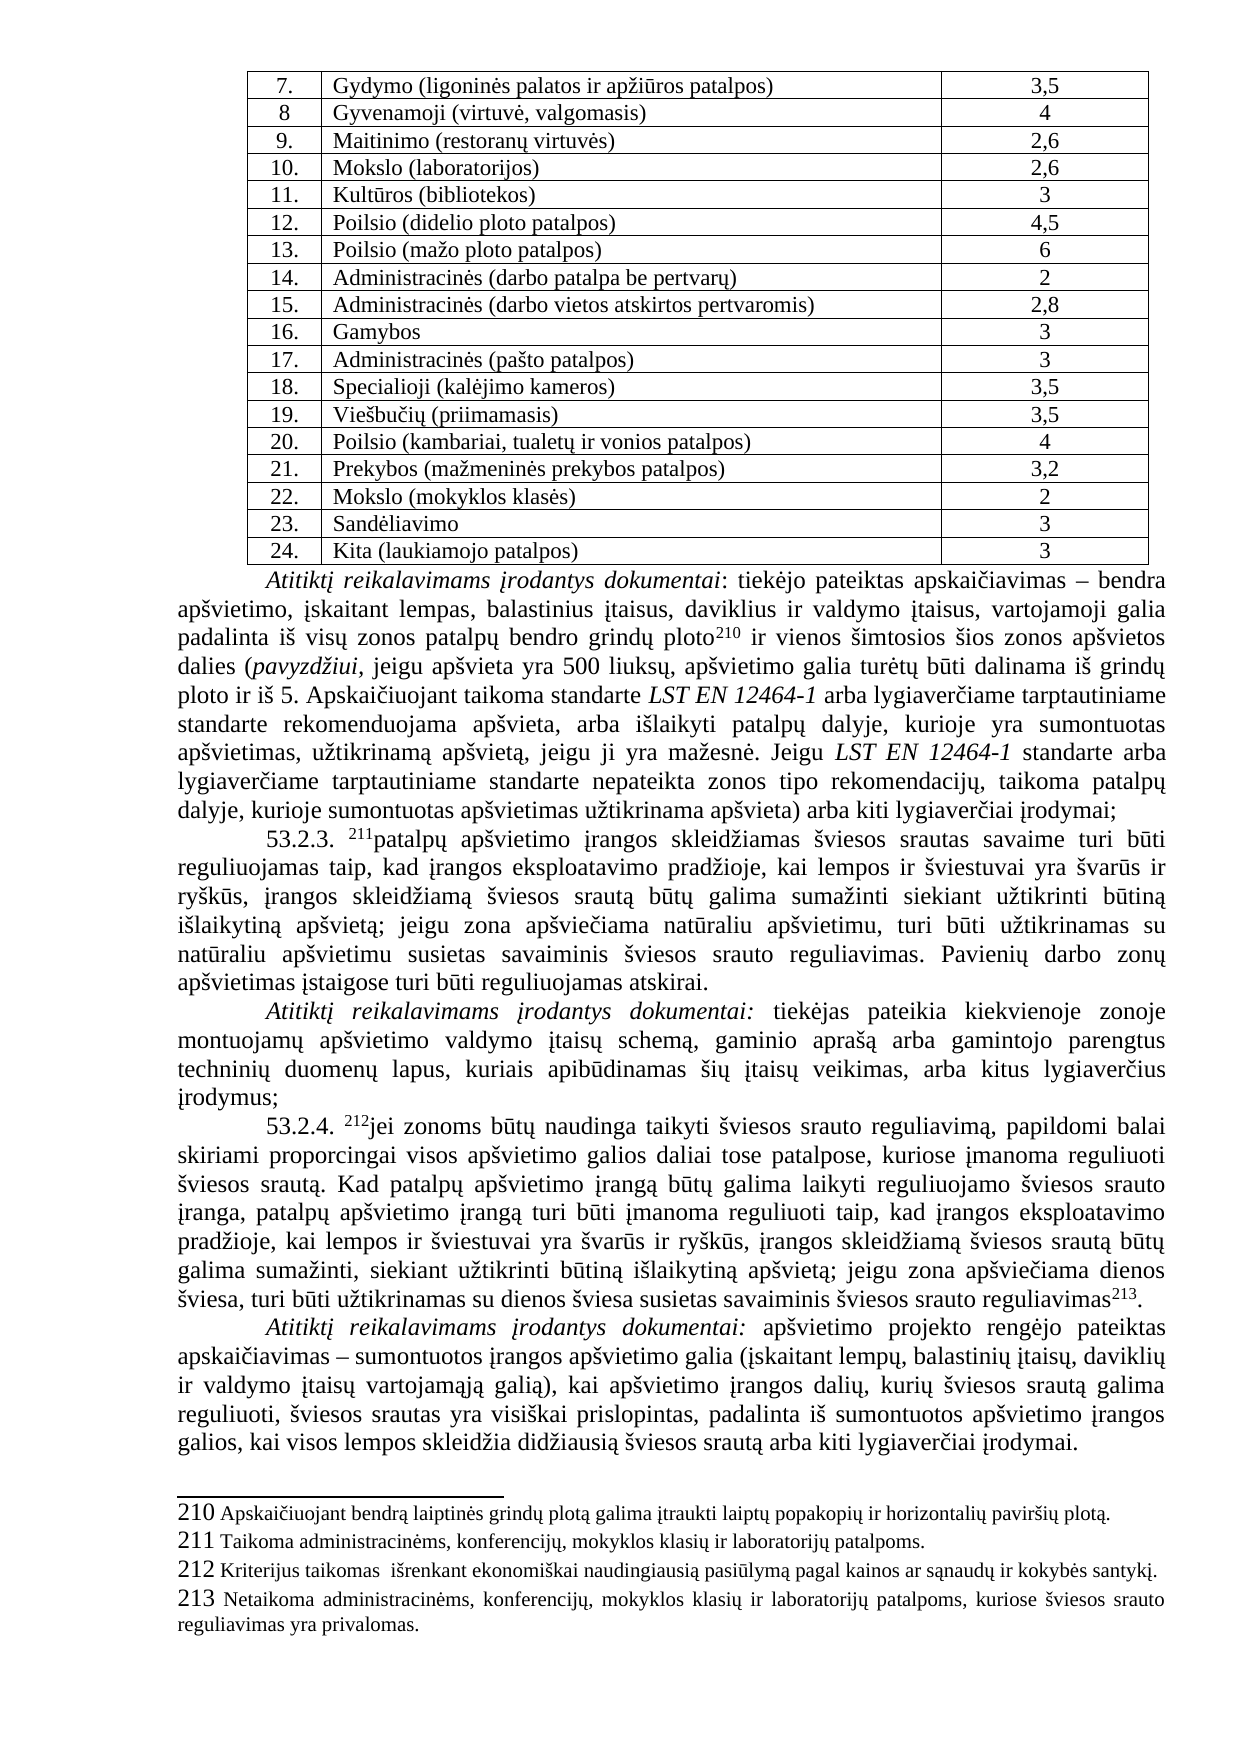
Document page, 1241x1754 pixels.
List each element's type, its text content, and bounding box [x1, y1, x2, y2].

table_cell 3,5 [942, 373, 1148, 399]
table_cell 21. [248, 455, 321, 482]
table_cell Administracinės (pašto patalpos) [322, 346, 941, 372]
table_cell 19. [248, 401, 321, 427]
table_cell Poilsio (kambariai, tualetų ir vonios patalpos) [322, 428, 941, 454]
text Netaikoma administracinėms, konferencijų, mokyklos klasių ir laboratorijų patalpoms, kuriose šviesos srauto reguliavimas yra privalomas. [177, 1583, 1166, 1636]
table_cell 2,6 [942, 127, 1148, 153]
table_cell 3,2 [942, 455, 1148, 482]
table_cell Administracinės (darbo vietos atskirtos pertvaromis) [322, 291, 941, 317]
table_cell 7. [248, 72, 321, 98]
table_cell Gamybos [322, 319, 941, 345]
table_cell 22. [248, 483, 321, 509]
table_cell Gydymo (ligoninės palatos ir apžiūros patalpos) [322, 72, 941, 98]
table_cell 6 [942, 236, 1148, 263]
table_cell Administracinės (darbo patalpa be pertvarų) [322, 264, 941, 290]
table_cell Viešbučių (priimamasis) [322, 401, 941, 427]
table_cell 14. [248, 264, 321, 290]
table_cell 17. [248, 346, 321, 372]
text Atitiktį reikalavimams įrodantys dokumentai: tiekėjo pateiktas apskaičiavimas – bendra apšvietimo, įskaitant lempas, balastinius įtaisus, daviklius ir valdymo įtaisus, vartojamoji galia padalinta iš visų zonos patalpų bendro grindų ploto ir vienos šimtosios šios zonos apšvietos dalies (pavyzdžiui, jeigu apšvieta yra 500 liuksų, apšvietimo galia turėtų būti dalinama iš grindų ploto ir iš 5. Apskaičiuojant taikoma standarte LST EN 12464-1 arba lygiaverčiame tarptautiniame standarte rekomenduojama apšvieta, arba išlaikyti patalpų dalyje, kurioje yra sumontuotas apšvietimas, užtikrinamą apšvietą, jeigu ji yra mažesnė. Jeigu LST EN 12464-1 standarte arba lygiaverčiame tarptautiniame standarte nepateikta zonos tipo rekomendacijų, taikoma patalpų dalyje, kurioje sumontuotas apšvietimas užtikrinama apšvieta) arba kiti lygiaverčiai įrodymai; [177, 565, 1166, 824]
table_cell 12. [248, 209, 321, 235]
table_cell Mokslo (laboratorijos) [322, 154, 941, 180]
table_cell 3 [942, 346, 1148, 372]
table_cell Maitinimo (restoranų virtuvės) [322, 127, 941, 153]
table_cell 15. [248, 291, 321, 317]
table_cell 2,8 [942, 291, 1148, 317]
table_cell 4 [942, 99, 1148, 126]
text 53.2.3. patalpų apšvietimo įrangos skleidžiamas šviesos srautas savaime turi būti reguliuojamas taip, kad įrangos eksploatavimo pradžioje, kai lempos ir šviestuvai yra švarūs ir ryškūs, įrangos skleidžiamą šviesos srautą būtų galima sumažinti siekiant užtikrinti būtiną išlaikytiną apšvietą; jeigu zona apšviečiama natūraliu apšvietimu, turi būti užtikrinamas su natūraliu apšvietimu susietas savaiminis šviesos srauto reguliavimas. Pavienių darbo zonų apšvietimas įstaigose turi būti reguliuojamas atskirai. [177, 824, 1166, 996]
text Atitiktį reikalavimams įrodantys dokumentai: tiekėjas pateikia kiekvienoje zonoje montuojamų apšvietimo valdymo įtaisų schemą, gaminio aprašą arba gamintojo parengtus techninių duomenų lapus, kuriais apibūdinamas šių įtaisų veikimas, arba kitus lygiaverčius įrodymus; [177, 996, 1166, 1111]
table_cell 2,6 [942, 154, 1148, 180]
table_cell 4,5 [942, 209, 1148, 235]
table_cell 10. [248, 154, 321, 180]
table_cell 2 [942, 264, 1148, 290]
table_cell 3,5 [942, 72, 1148, 98]
table_cell Mokslo (mokyklos klasės) [322, 483, 941, 509]
table_cell Poilsio (mažo ploto patalpos) [322, 236, 941, 263]
text Apskaičiuojant bendrą laiptinės grindų plotą galima įtraukti laiptų popakopių ir horizontalių paviršių plotą. [177, 1497, 1166, 1526]
table_cell 13. [248, 236, 321, 263]
table_cell 18. [248, 373, 321, 399]
text 53.2.4. jei zonoms būtų naudinga taikyti šviesos srauto reguliavimą, papildomi balai skiriami proporcingai visos apšvietimo galios daliai tose patalpose, kuriose įmanoma reguliuoti šviesos srautą. Kad patalpų apšvietimo įrangą būtų galima laikyti reguliuojamo šviesos srauto įranga, patalpų apšvietimo įrangą turi būti įmanoma reguliuoti taip, kad įrangos eksploatavimo pradžioje, kai lempos ir šviestuvai yra švarūs ir ryškūs, įrangos skleidžiamą šviesos srautą būtų galima sumažinti, siekiant užtikrinti būtiną išlaikytiną apšvietą; jeigu zona apšviečiama dienos šviesa, turi būti užtikrinamas su dienos šviesa susietas savaiminis šviesos srauto reguliavimas. [177, 1111, 1166, 1312]
table_cell 4 [942, 428, 1148, 454]
text Taikoma administracinėms, konferencijų, mokyklos klasių ir laboratorijų patalpoms. [177, 1526, 1166, 1554]
table_cell 3 [942, 319, 1148, 345]
text Kriterijus taikomas išrenkant ekonomiškai naudingiausią pasiūlymą pagal kainos ar sąnaudų ir kokybės santykį. [177, 1554, 1166, 1583]
table_cell 3 [942, 538, 1148, 564]
table_cell 8 [248, 99, 321, 126]
table_cell 20. [248, 428, 321, 454]
table_cell 24. [248, 538, 321, 564]
table_cell 3 [942, 510, 1148, 537]
table_cell Gyvenamoji (virtuvė, valgomasis) [322, 99, 941, 126]
table_cell 16. [248, 319, 321, 345]
table_cell Poilsio (didelio ploto patalpos) [322, 209, 941, 235]
table_cell 23. [248, 510, 321, 537]
table_cell 2 [942, 483, 1148, 509]
table_cell 11. [248, 181, 321, 208]
table_cell Kultūros (bibliotekos) [322, 181, 941, 208]
table_cell 3,5 [942, 401, 1148, 427]
table_cell Sandėliavimo [322, 510, 941, 537]
text Atitiktį reikalavimams įrodantys dokumentai: apšvietimo projekto rengėjo pateiktas apskaičiavimas – sumontuotos įrangos apšvietimo galia (įskaitant lempų, balastinių įtaisų, daviklių ir valdymo įtaisų vartojamąją galią), kai apšvietimo įrangos dalių, kurių šviesos srautą galima reguliuoti, šviesos srautas yra visiškai prislopintas, padalinta iš sumontuotos apšvietimo įrangos galios, kai visos lempos skleidžia didžiausią šviesos srautą arba kiti lygiaverčiai įrodymai. [177, 1312, 1166, 1456]
table_cell Kita (laukiamojo patalpos) [322, 538, 941, 564]
table_cell Specialioji (kalėjimo kameros) [322, 373, 941, 399]
table_cell Prekybos (mažmeninės prekybos patalpos) [322, 455, 941, 482]
table_cell 9. [248, 127, 321, 153]
table_cell 3 [942, 181, 1148, 208]
